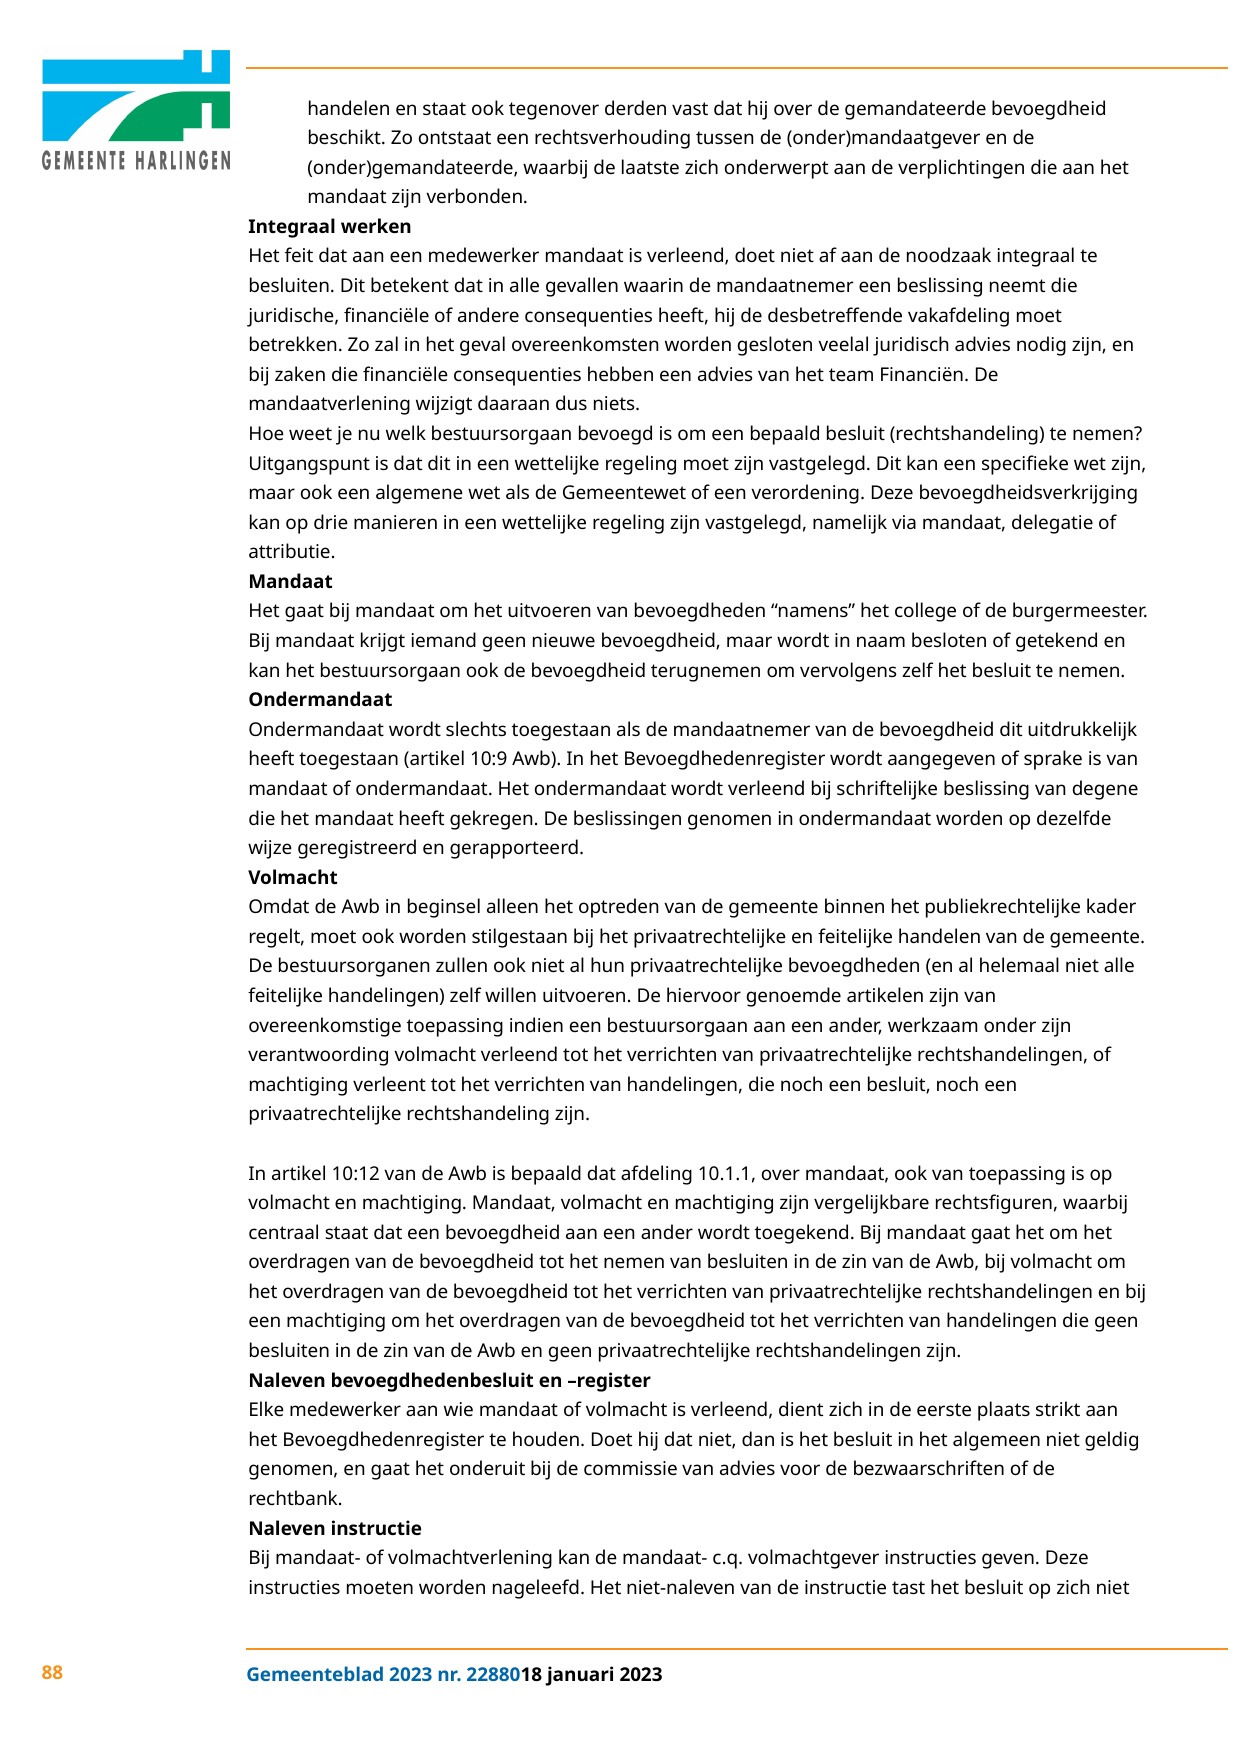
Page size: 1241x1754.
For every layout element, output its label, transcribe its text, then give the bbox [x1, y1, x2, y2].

text Naleven instructie [248, 1515, 1152, 1541]
text Naleven bevoegdhedenbesluit en –register [248, 1367, 1152, 1393]
text In artikel 10:12 van de Awb is bepaald dat afdeling 10.1.1, over mandaat, ook van toepassing is op volmacht en machtiging. Mandaat, volmacht en machtiging zijn vergelijkbare rechtsfiguren, waarbij centraal staat dat een bevoegdheid aan een ander wordt toegekend. Bij mandaat gaat het om het overdragen van de bevoegdheid tot het nemen van besluiten in de zin van de Awb, bij volmacht om het overdragen van de bevoegdheid tot het verrichten van privaatrechtelijke rechtshandelingen en bij een machtiging om het overdragen van de bevoegdheid tot het verrichten van handelingen die geen besluiten in de zin van de Awb en geen privaatrechtelijke rechtshandelingen zijn. [248, 1160, 1152, 1363]
text Bij mandaat- of volmachtverlening kan de mandaat- c.q. volmachtgever instructies geven. Deze instructies moeten worden nageleefd. Het niet-naleven van de instructie tast het besluit op zich niet [248, 1544, 1152, 1600]
text Mandaat [248, 568, 1152, 594]
text Integraal werken [248, 213, 1152, 239]
text Elke medewerker aan wie mandaat of volmacht is verleend, dient zich in de eerste plaats strikt aan het Bevoegdhedenregister te houden. Doet hij dat niet, dan is het besluit in het algemeen niet geldig genomen, en gaat het onderuit bij de commissie van advies voor de bezwaarschriften of de rechtbank. [248, 1396, 1152, 1511]
text Ondermandaat [248, 686, 1152, 712]
text Ondermandaat wordt slechts toegestaan als de mandaatnemer van de bevoegdheid dit uitdrukkelijk heeft toegestaan (artikel 10:9 Awb). In het Bevoegdhedenregister wordt aangegeven of sprake is van mandaat of ondermandaat. Het ondermandaat wordt verleend bij schriftelijke beslissing van degene die het mandaat heeft gekregen. De beslissingen genomen in ondermandaat worden op dezelfde wijze geregistreerd en gerapporteerd. [248, 716, 1152, 860]
text Omdat de Awb in beginsel alleen het optreden van de gemeente binnen het publiekrechtelijke kader regelt, moet ook worden stilgestaan bij het privaatrechtelijke en feitelijke handelen van de gemeente. De bestuursorganen zullen ook niet al hun privaatrechtelijke bevoegdheden (en al helemaal niet alle feitelijke handelingen) zelf willen uitvoeren. De hiervoor genoemde artikelen zijn van overeenkomstige toepassing indien een bestuursorgaan aan een ander, werkzaam onder zijn verantwoording volmacht verleend tot het verrichten van privaatrechtelijke rechtshandelingen, of machtiging verleent tot het verrichten van handelingen, die noch een besluit, noch een privaatrechtelijke rechtshandeling zijn. [248, 893, 1152, 1126]
text Hoe weet je nu welk bestuursorgaan bevoegd is om een bepaald besluit (rechtshandeling) te nemen? Uitgangspunt is dat dit in een wettelijke regeling moet zijn vastgelegd. Dit kan een specifieke wet zijn, maar ook een algemene wet als de Gemeentewet of een verordening. Deze bevoegdheidsverkrijging kan op drie manieren in een wettelijke regeling zijn vastgelegd, namelijk via mandaat, delegatie of attributie. [248, 420, 1152, 564]
picture [41, 47, 231, 172]
text Het feit dat aan een medewerker mandaat is verleend, doet niet af aan de noodzaak integraal te besluiten. Dit betekent dat in alle gevallen waarin de mandaatnemer een beslissing neemt die juridische, financiële of andere consequenties heeft, hij de desbetreffende vakafdeling moet betrekken. Zo zal in het geval overeenkomsten worden gesloten veelal juridisch advies nodig zijn, en bij zaken die financiële consequenties hebben een advies van het team Financiën. De mandaatverlening wijzigt daaraan dus niets. [248, 243, 1152, 416]
list handelen en staat ook tegenover derden vast dat hij over de gemandateerde bevoegdheid beschikt. Zo ontstaat een rechtsverhouding tussen de (onder)mandaatgever en de (onder)gemandateerde, waarbij de laatste zich onderwerpt aan de verplichtingen die aan het mandaat zijn verbonden. [248, 95, 1152, 209]
text Het gaat bij mandaat om het uitvoeren van bevoegdheden “namens” het college of de burgermeester. Bij mandaat krijgt iemand geen nieuwe bevoegdheid, maar wordt in naam besloten of getekend en kan het bestuursorgaan ook de bevoegdheid terugnemen om vervolgens zelf het besluit te nemen. [248, 598, 1152, 683]
text Volmacht [248, 864, 1152, 890]
